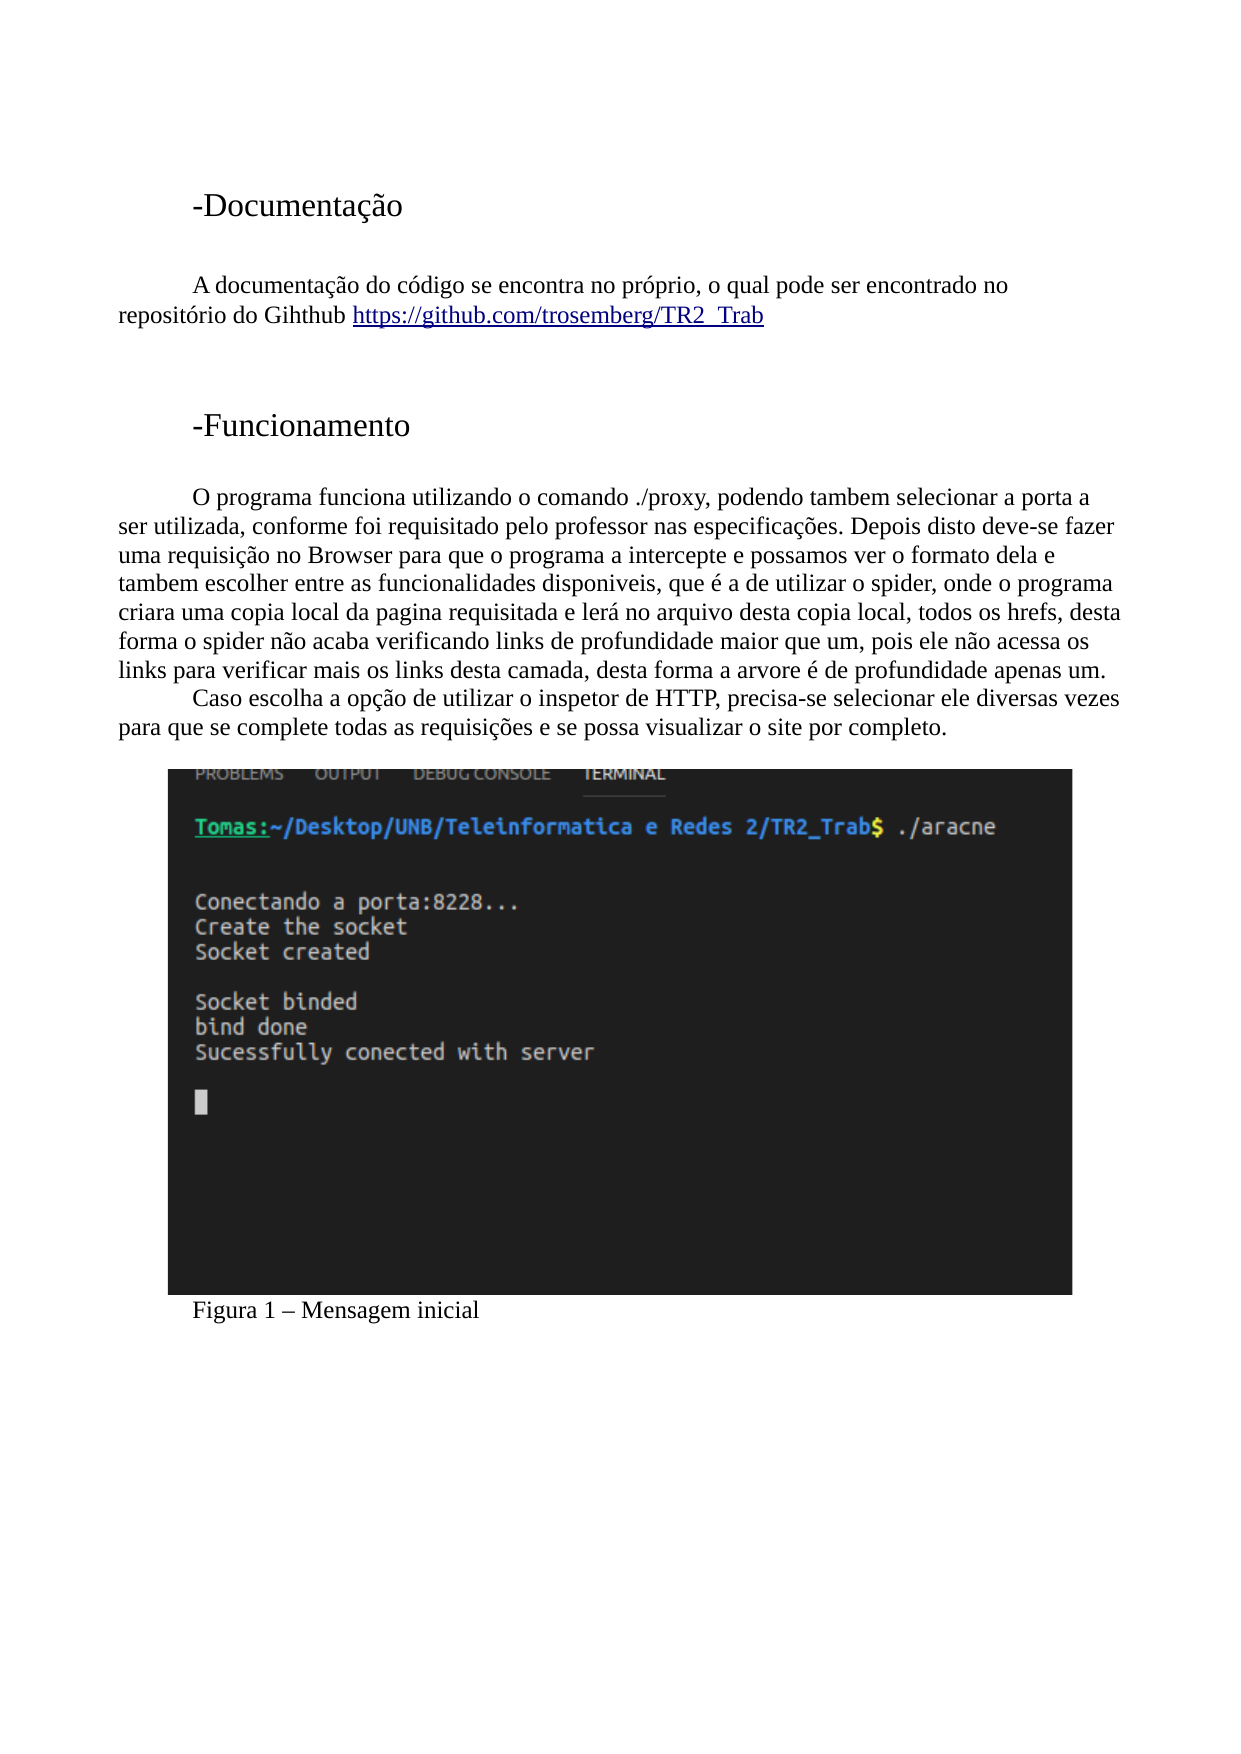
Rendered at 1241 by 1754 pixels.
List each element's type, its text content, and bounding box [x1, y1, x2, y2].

text -Funcionamento [118, 406, 1122, 444]
text A documentação do código se encontra no próprio, o qual pode ser encontrado no repositório do Gihthub https://github.com/trosemberg/TR2_Trab [118, 262, 1122, 329]
text -Documentação [118, 185, 1122, 223]
text Caso escolha a opção de utilizar o inspetor de HTTP, precisa-se selecionar ele diversas vezes para que se complete todas as requisições e se possa visualizar o site por completo. [118, 683, 1122, 741]
text Figura 1 – Mensagem inicial [118, 1295, 1122, 1323]
picture [167, 769, 1073, 1295]
text O programa funciona utilizando o comando ./proxy, podendo tambem selecionar a porta a ser utilizada, conforme foi requisitado pelo professor nas especificações. Depois disto deve-se fazer uma requisição no Browser para que o programa a intercepte e possamos ver o formato dela e tambem escolher entre as funcionalidades disponiveis, que é a de utilizar o spider, onde o programa criara uma copia local da pagina requisitada e lerá no arquivo desta copia local, todos os hrefs, desta forma o spider não acaba verificando links de profundidade maior que um, pois ele não acessa os links para verificar mais os links desta camada, desta forma a arvore é de profundidade apenas um. [118, 482, 1122, 683]
